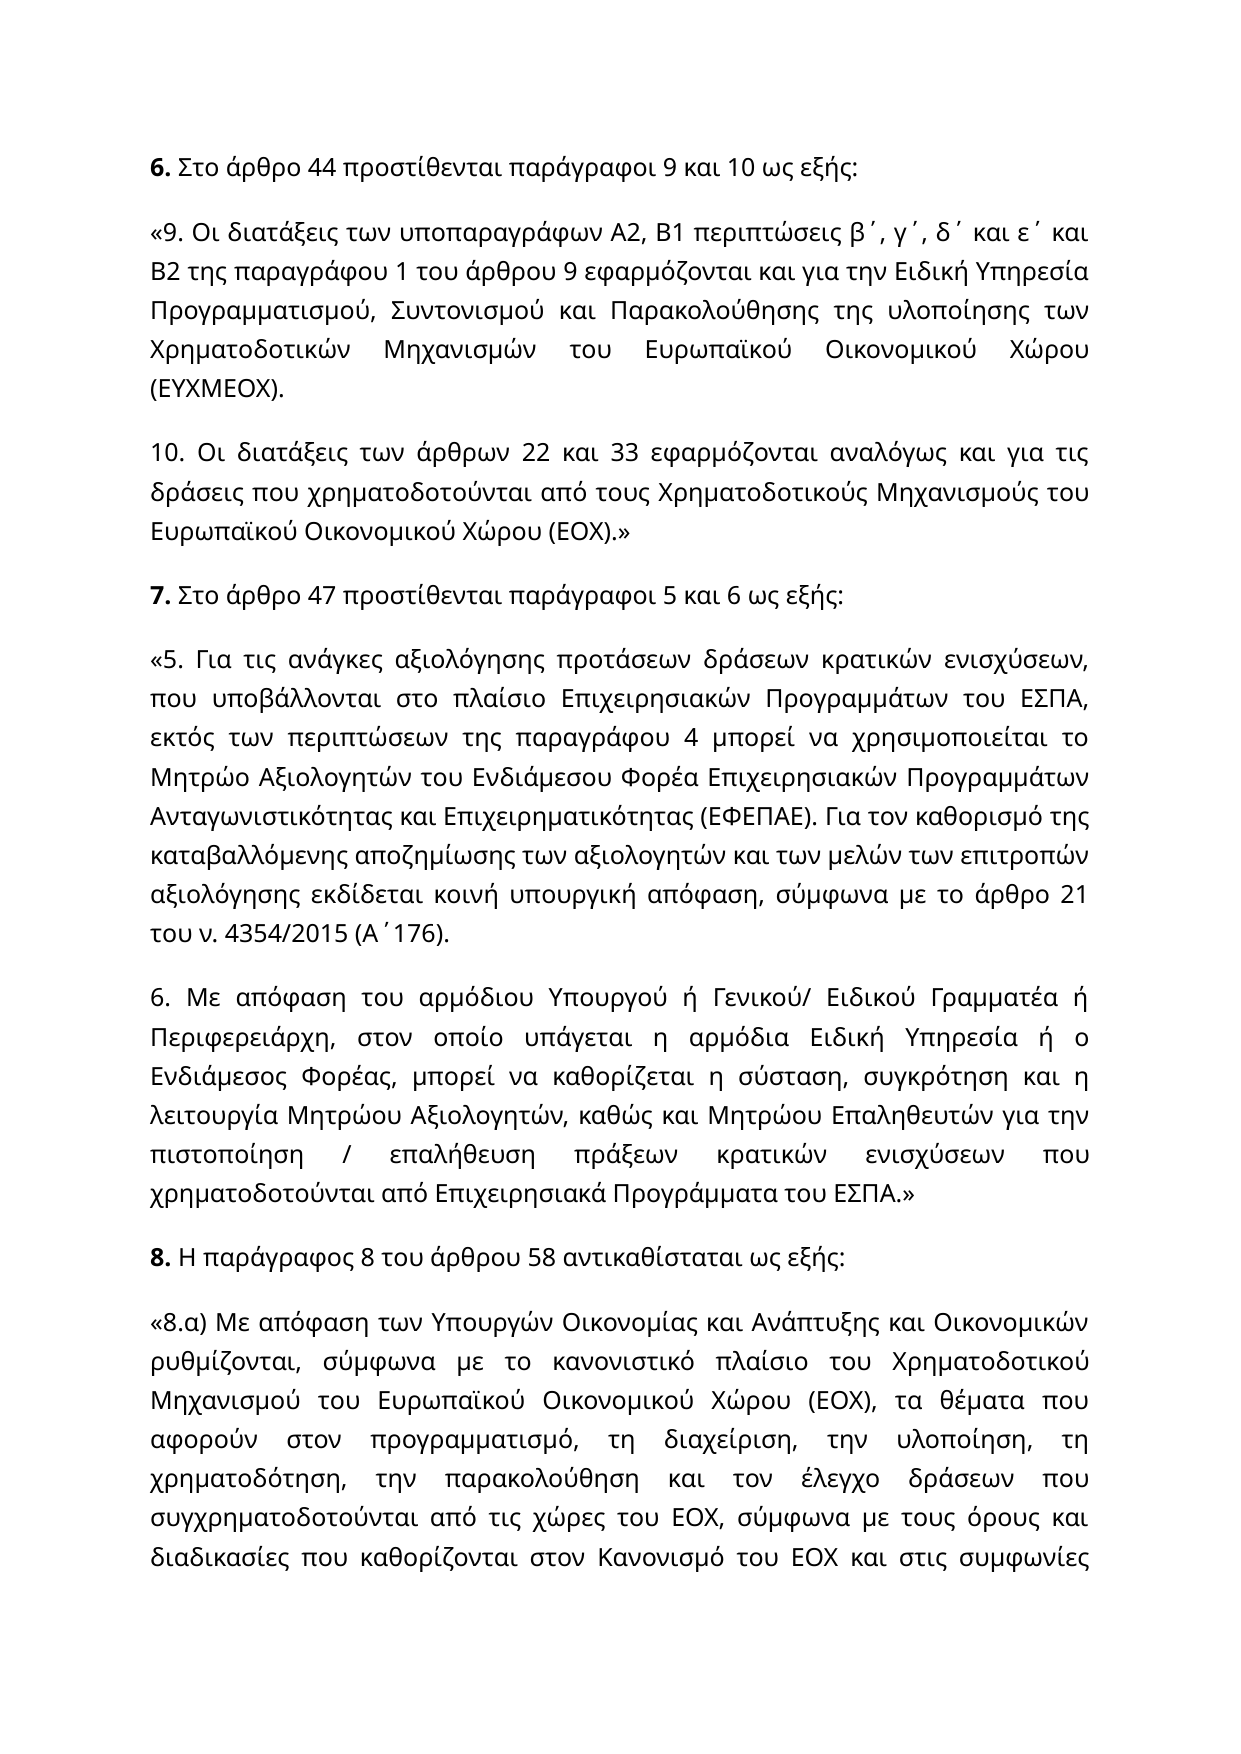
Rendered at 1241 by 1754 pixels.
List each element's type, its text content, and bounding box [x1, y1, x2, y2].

text 6. Με απόφαση του αρμόδιου Υπουργού ή Γενικού/ Ειδικού Γραμματέα ή Περιφερειάρχη, στον οποίο υπάγεται η αρμόδια Ειδική Υπηρεσία ή ο Ενδιάμεσος Φορέας, μπορεί να καθορίζεται η σύσταση, συγκρότηση και η λειτουργία Μητρώου Αξιολογητών, καθώς και Μητρώου Επαληθευτών για την πιστοποίηση / επαλήθευση πράξεων κρατικών ενισχύσεων που χρηματοδοτούνται από Επιχειρησιακά Προγράμματα του ΕΣΠΑ.» [150, 980, 1090, 1210]
text «5. Για τις ανάγκες αξιολόγησης προτάσεων δράσεων κρατικών ενισχύσεων, που υποβάλλονται στο πλαίσιο Επιχειρησιακών Προγραμμάτων του ΕΣΠΑ, εκτός των περιπτώσεων της παραγράφου 4 μπορεί να χρησιμοποιείται το Μητρώο Αξιολογητών του Ενδιάμεσου Φορέα Επιχειρησιακών Προγραμμάτων Ανταγωνιστικότητας και Επιχειρηματικότητας (ΕΦΕΠΑΕ). Για τον καθορισμό της καταβαλλόμενης αποζημίωσης των αξιολογητών και των μελών των επιτροπών αξιολόγησης εκδίδεται κοινή υπουργική απόφαση, σύμφωνα με το άρθρο 21 του ν. 4354/2015 (Α΄176). [150, 642, 1090, 950]
text 7. Στο άρθρο 47 προστίθενται παράγραφοι 5 και 6 ως εξής: [150, 577, 1090, 612]
text «9. Οι διατάξεις των υποπαραγράφων Α2, Β1 περιπτώσεις β΄, γ΄, δ΄ και ε΄ και Β2 της παραγράφου 1 του άρθρου 9 εφαρμόζονται και για την Ειδική Υπηρεσία Προγραμματισμού, Συντονισμού και Παρακολούθησης της υλοποίησης των Χρηματοδοτικών Μηχανισμών του Ευρωπαϊκού Οικονομικού Χώρου (ΕΥΧΜΕΟΧ). [150, 214, 1090, 405]
text 6. Στο άρθρο 44 προστίθενται παράγραφοι 9 και 10 ως εξής: [150, 150, 1090, 184]
text 10. Οι διατάξεις των άρθρων 22 και 33 εφαρμόζονται αναλόγως και για τις δράσεις που χρηματοδοτούνται από τους Χρηματοδοτικούς Μηχανισμούς του Ευρωπαϊκού Οικονομικού Χώρου (ΕΟΧ).» [150, 435, 1090, 547]
text «8.α) Με απόφαση των Υπουργών Οικονομίας και Ανάπτυξης και Οικονομικών ρυθμίζονται, σύμφωνα με το κανονιστικό πλαίσιο του Χρηματοδοτικού Μηχανισμού του Ευρωπαϊκού Οικονομικού Χώρου (ΕΟΧ), τα θέματα που αφορούν στον προγραμματισμό, τη διαχείριση, την υλοποίηση, τη χρηματοδότηση, την παρακολούθηση και τον έλεγχο δράσεων που συγχρηματοδοτούνται από τις χώρες του ΕΟΧ, σύμφωνα με τους όρους και διαδικασίες που καθορίζονται στον Κανονισμό του ΕΟΧ και στις συμφωνίες [150, 1304, 1090, 1573]
text 8. Η παράγραφος 8 του άρθρου 58 αντικαθίσταται ως εξής: [150, 1240, 1090, 1274]
